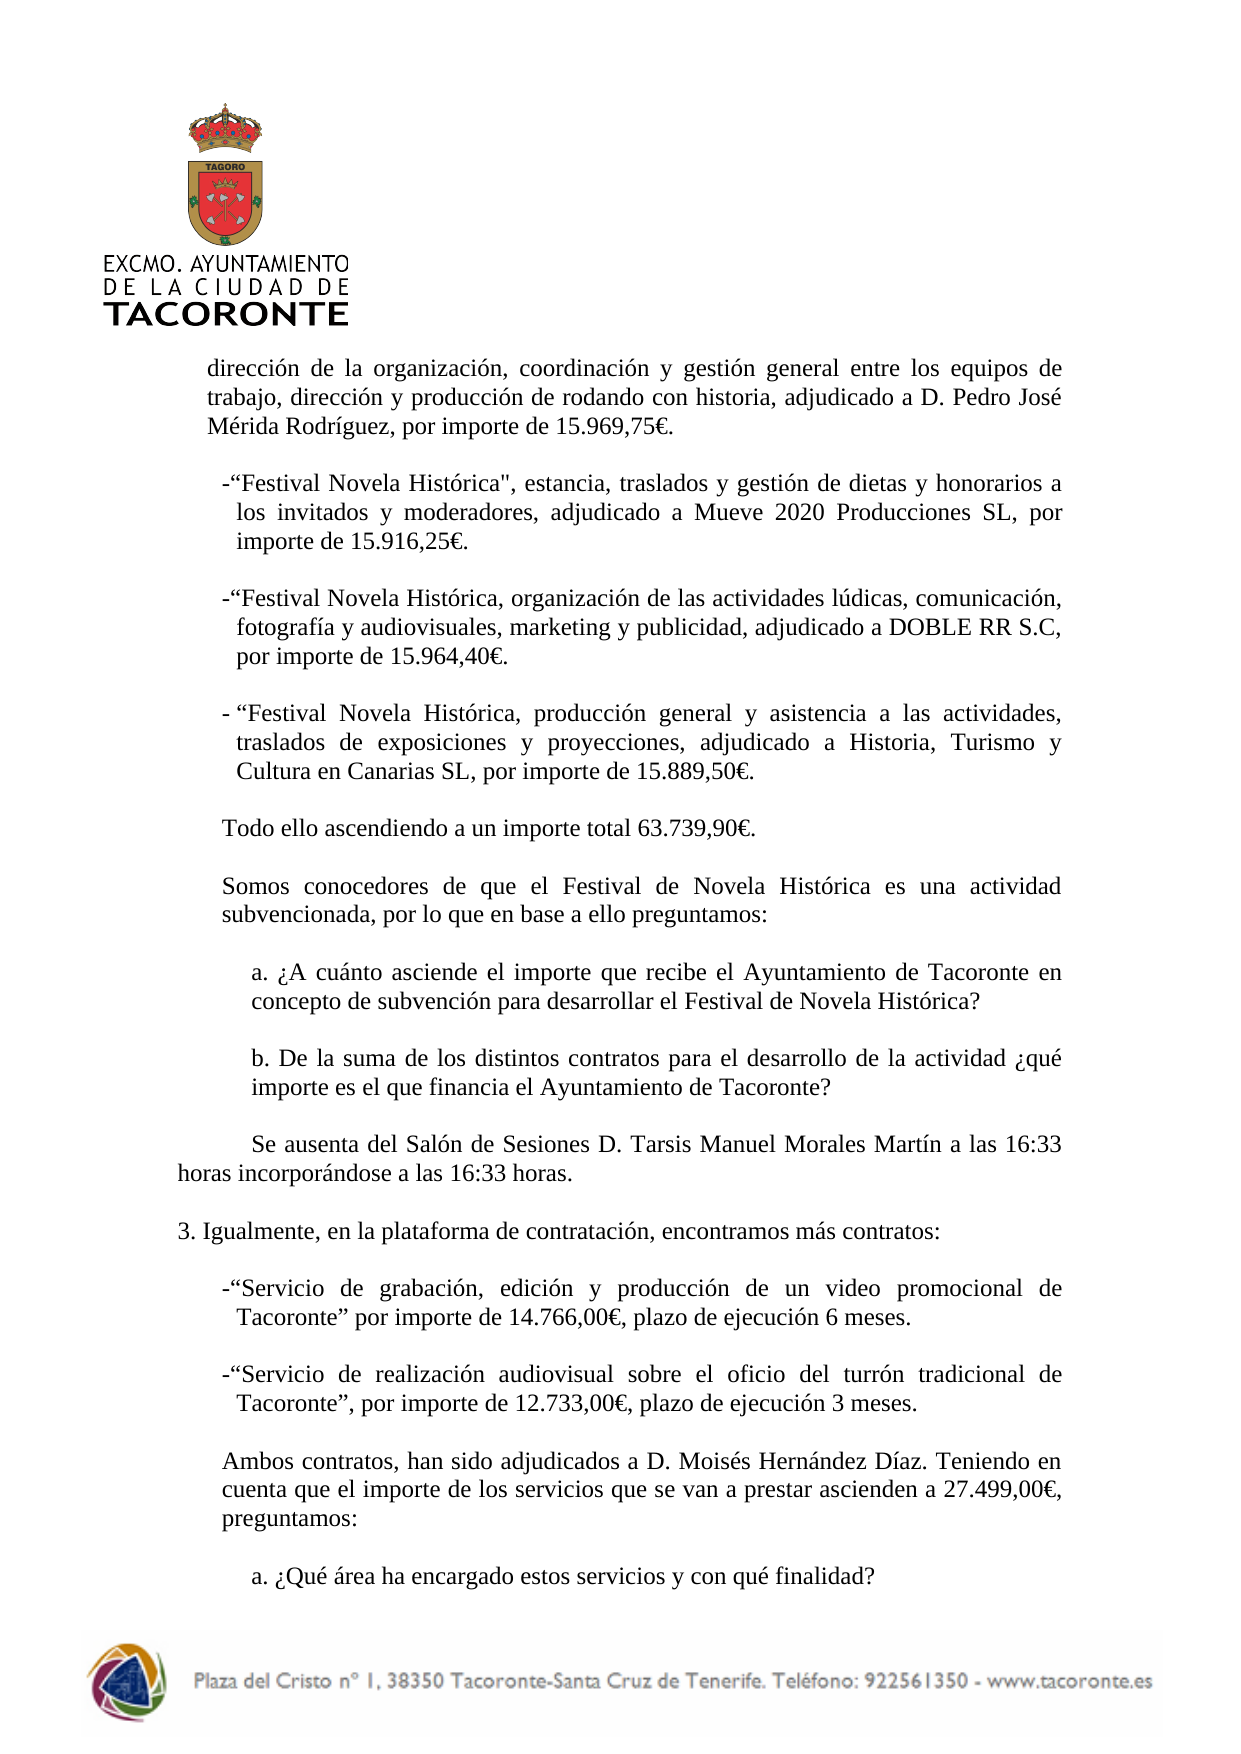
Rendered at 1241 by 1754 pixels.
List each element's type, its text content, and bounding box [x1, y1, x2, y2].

text Se ausenta del Salón de Sesiones D. Tarsis Manuel Morales Martín a las 16:33 horas incorporándose a las 16:33 horas. [177, 1129, 1063, 1187]
text -“Servicio de realización audiovisual sobre el oficio del turrón tradicional de Tacoronte”, por importe de 12.733,00€, plazo de ejecución 3 meses. [222, 1359, 1063, 1417]
list “Festival Novela Histórica, producción general y asistencia a las actividades, traslados de exposiciones y proyecciones, adjudicado a Historia, Turismo y Cultura en Canarias SL, por importe de 15.889,50€. [222, 698, 1063, 784]
text Ambos contratos, han sido adjudicados a D. Moisés Hernández Díaz. Teniendo en cuenta que el importe de los servicios que se van a prestar ascienden a 27.499,00€, preguntamos: [222, 1446, 1063, 1532]
picture [80, 1630, 1163, 1737]
text -“Festival Novela Histórica", estancia, traslados y gestión de dietas y honorarios a los invitados y moderadores, adjudicado a Mueve 2020 Producciones SL, por importe de 15.916,25€. [222, 468, 1063, 554]
picture [103, 103, 348, 326]
text b. De la suma de los distintos contratos para el desarrollo de la actividad ¿qué importe es el que financia el Ayuntamiento de Tacoronte? [251, 1043, 1063, 1101]
text a. ¿A cuánto asciende el importe que recibe el Ayuntamiento de Tacoronte en concepto de subvención para desarrollar el Festival de Novela Histórica? [251, 957, 1063, 1014]
text 3. Igualmente, en la plataforma de contratación, encontramos más contratos: [177, 1216, 1063, 1244]
text -“Servicio de grabación, edición y producción de un video promocional de Tacoronte” por importe de 14.766,00€, plazo de ejecución 6 meses. [222, 1273, 1063, 1331]
text a. ¿Qué área ha encargado estos servicios y con qué finalidad? [251, 1561, 1063, 1589]
text dirección de la organización, coordinación y gestión general entre los equipos de trabajo, dirección y producción de rodando con historia, adjudicado a D. Pedro José Mérida Rodríguez, por importe de 15.969,75€. [177, 353, 1063, 439]
list Todo ello ascendiendo a un importe total 63.739,90€. [222, 813, 1063, 842]
text Somos conocedores de que el Festival de Novela Histórica es una actividad subvencionada, por lo que en base a ello preguntamos: [222, 871, 1063, 928]
text -“Festival Novela Histórica, organización de las actividades lúdicas, comunicación, fotografía y audiovisuales, marketing y publicidad, adjudicado a DOBLE RR S.C, por importe de 15.964,40€. [222, 583, 1063, 669]
